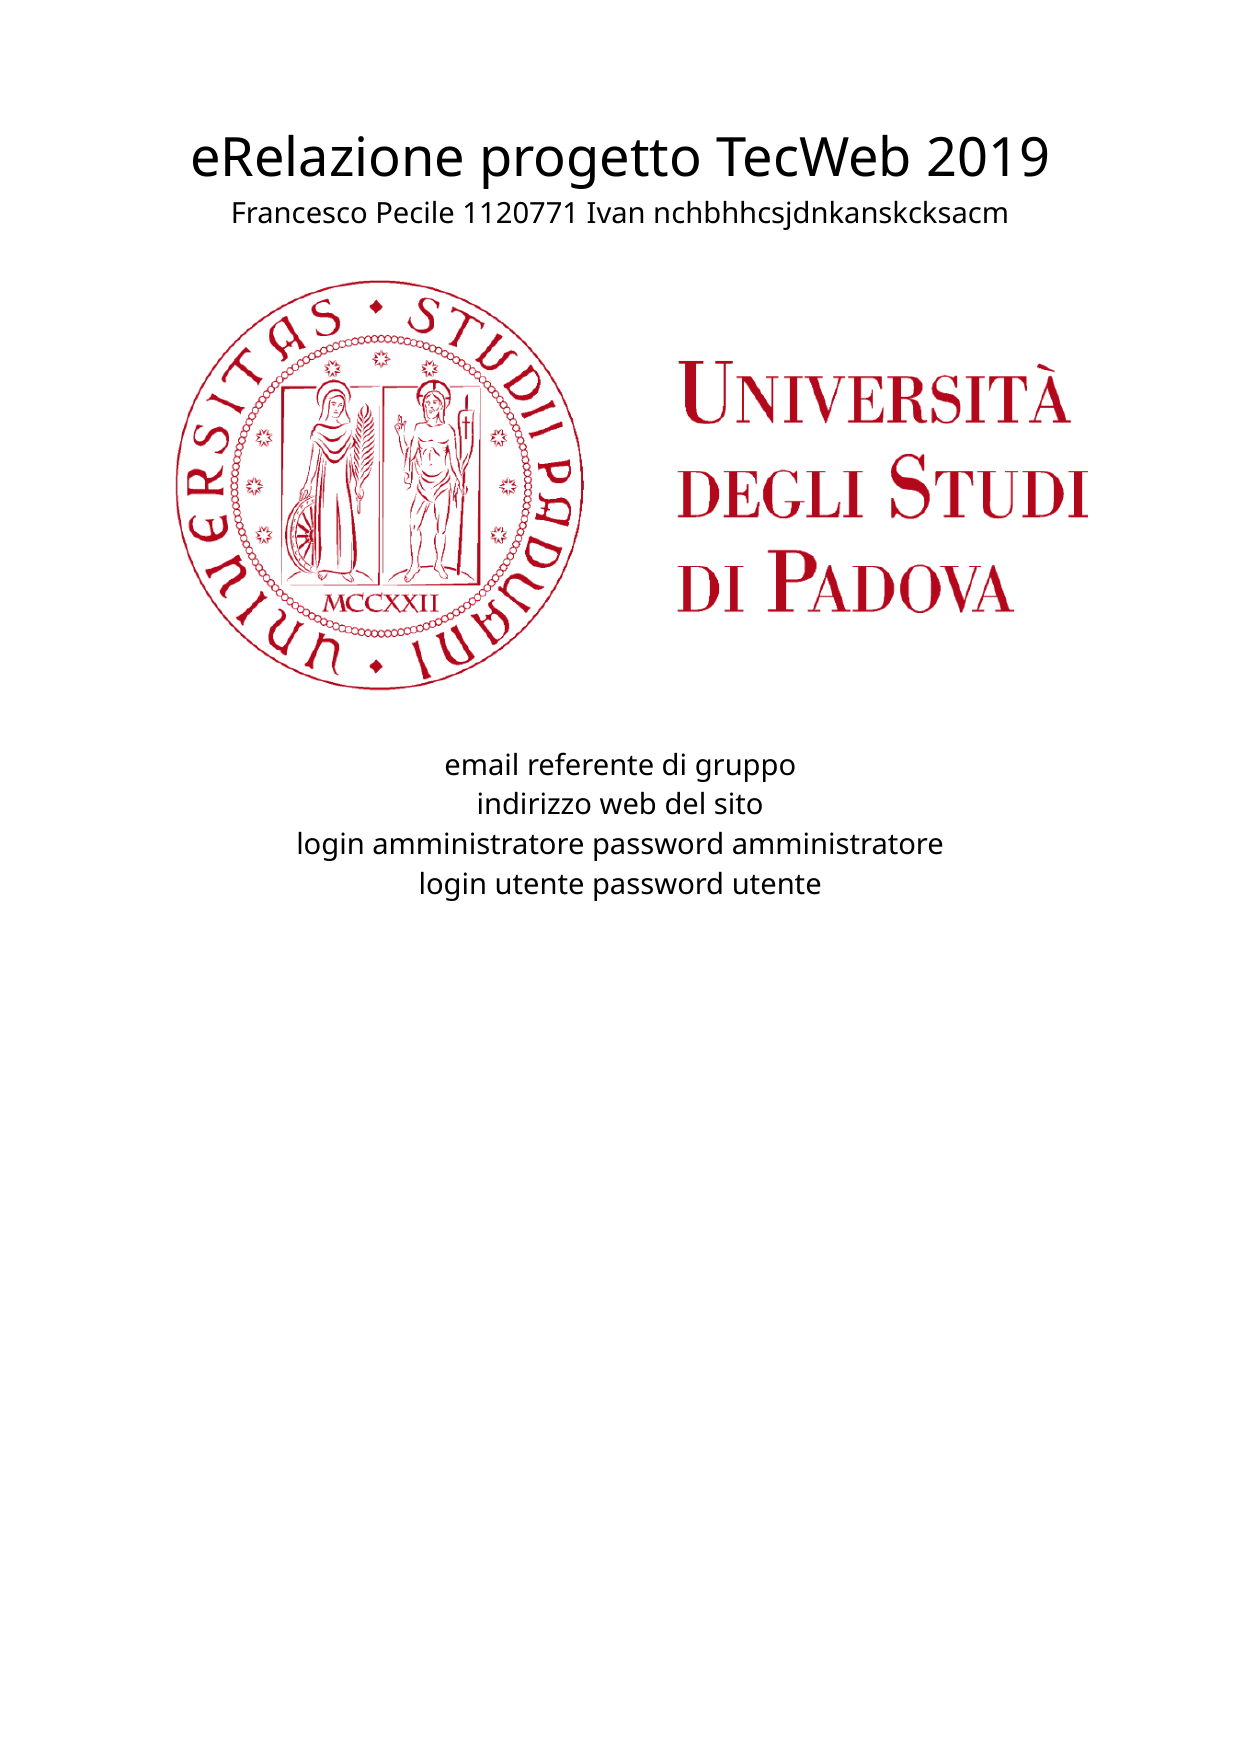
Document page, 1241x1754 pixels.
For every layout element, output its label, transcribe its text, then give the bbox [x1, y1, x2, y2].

text login utente password utente [118, 863, 1122, 903]
text email referente di gruppo [118, 744, 1122, 783]
text eRelazione progetto TecWeb 2019 [118, 118, 1122, 192]
text Francesco Pecile 1120771 Ivan nchbhhcsjdnkanskcksacm [118, 192, 1122, 232]
picture [24, 240, 1147, 716]
text indirizzo web del sito [118, 783, 1122, 823]
text login amministratore password amministratore [118, 823, 1122, 863]
